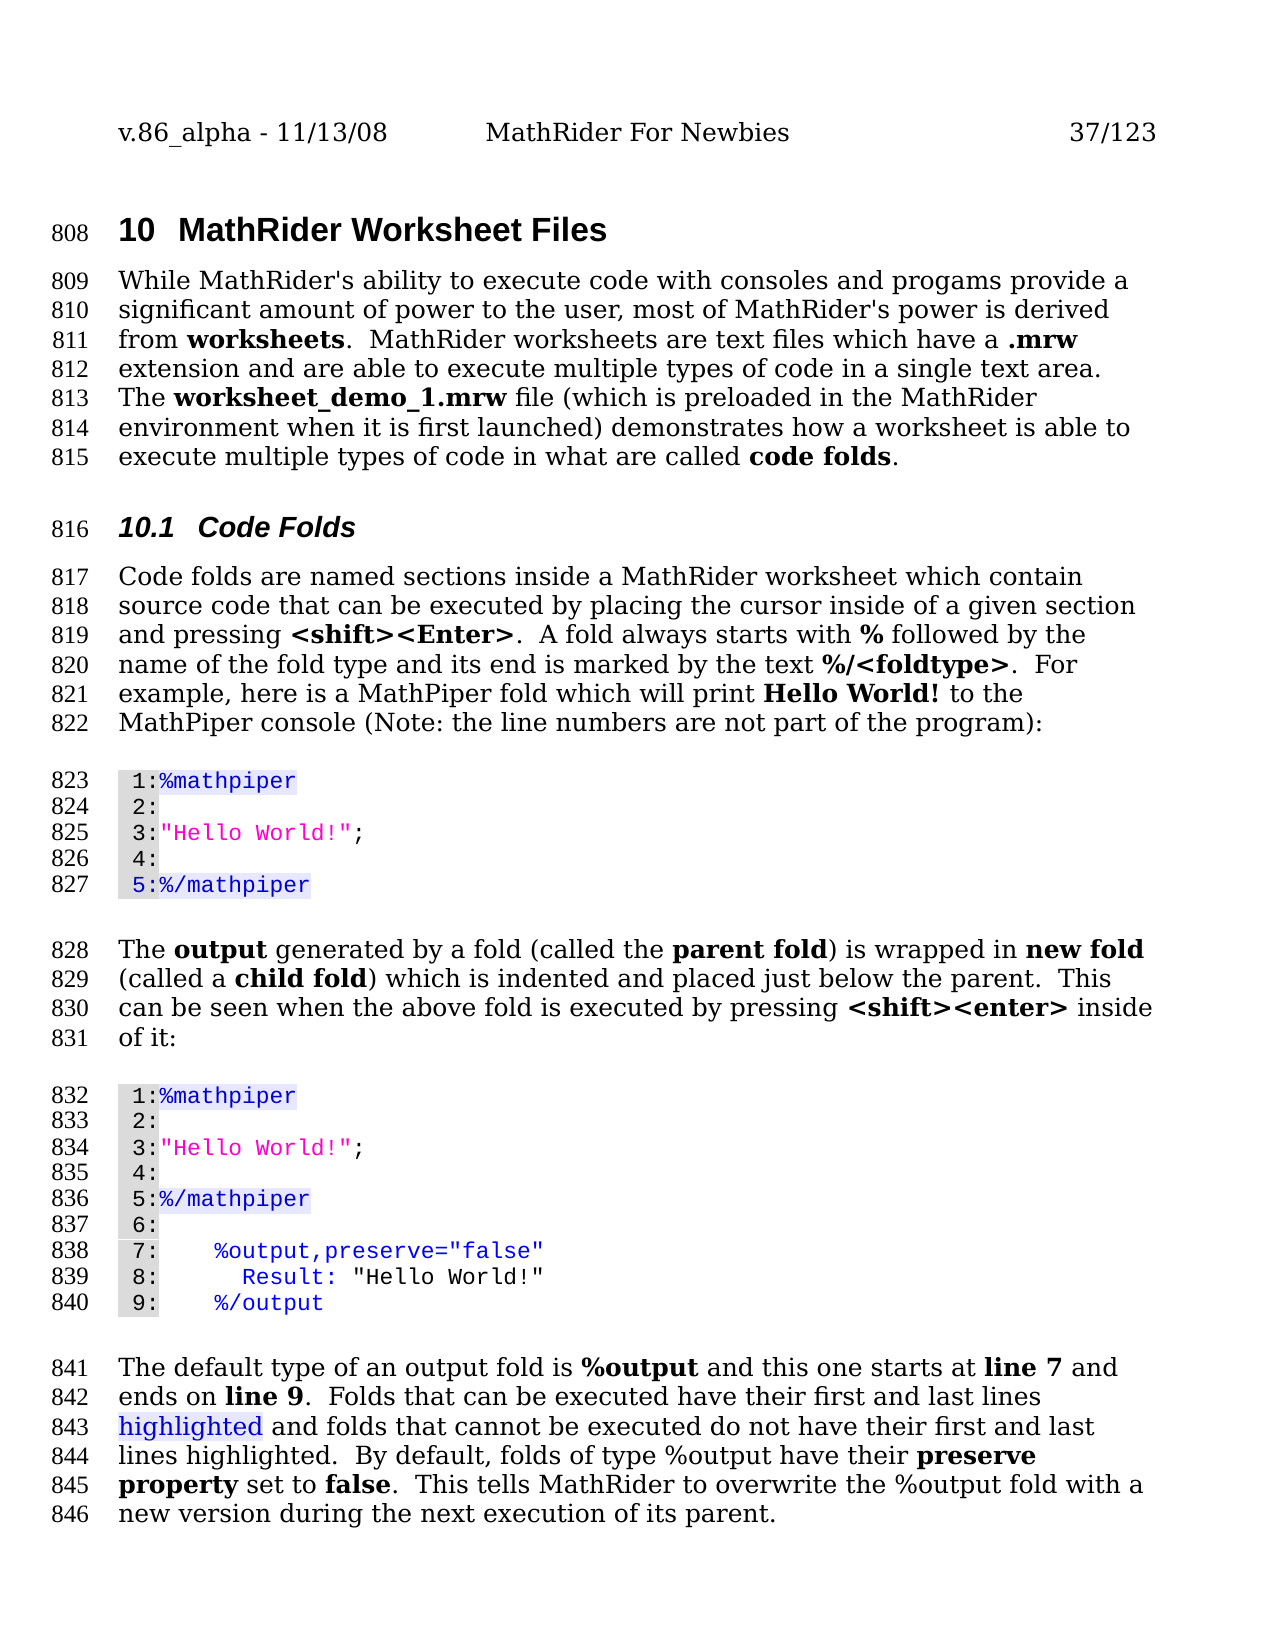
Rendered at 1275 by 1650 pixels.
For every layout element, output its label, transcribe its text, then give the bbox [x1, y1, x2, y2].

text 4: [118, 1162, 1157, 1188]
text 2: [118, 795, 1157, 821]
text 3:"Hello World!"; [118, 821, 1157, 847]
text 6: [118, 1214, 1157, 1239]
text The default type of an output fold is %output and this one starts at line 7 and ends on line 9. Folds that can be executed have their first and last lines highlighted and folds that cannot be executed do not have their first and last lines highlighted. By default, folds of type %output have their preserve property set to false. This tells MathRider to overwrite the %output fold with a new version during the next execution of its parent. [118, 1353, 1157, 1529]
text While MathRider's ability to execute code with consoles and progams provide a significant amount of power to the user, most of MathRider's power is derived from worksheets. MathRider worksheets are text files which have a .mrw extension and are able to execute multiple types of code in a single text area. The worksheet_demo_1.mrw file (which is preloaded in the MathRider environment when it is first launched) demonstrates how a worksheet is able to execute multiple types of code in what are called code folds. [118, 266, 1157, 471]
text 1:%mathpiper [118, 1084, 1157, 1110]
text 9: %/output [118, 1291, 1157, 1317]
text 1:%mathpiper [118, 769, 1157, 795]
text 4: [118, 847, 1157, 873]
text 8: Result: "Hello World!" [118, 1266, 1157, 1291]
text 5:%/mathpiper [118, 873, 1157, 899]
subtitle Code Folds [118, 510, 1157, 544]
text 7: %output,preserve="false" [118, 1239, 1157, 1266]
text 5:%/mathpiper [118, 1188, 1157, 1214]
text 2: [118, 1110, 1157, 1136]
text 3:"Hello World!"; [118, 1136, 1157, 1162]
text The output generated by a fold (called the parent fold) is wrapped in new fold (called a child fold) which is indented and placed just below the parent. This can be seen when the above fold is executed by pressing <shift><enter> inside of it: [118, 935, 1157, 1052]
text Code folds are named sections inside a MathRider worksheet which contain source code that can be executed by placing the cursor inside of a given section and pressing <shift><Enter>. A fold always starts with % followed by the name of the fold type and its end is marked by the text %/<foldtype>. For example, here is a MathPiper fold which will print Hello World! to the MathPiper console (Note: the line numbers are not part of the program): [118, 562, 1157, 737]
subtitle MathRider Worksheet Files [118, 210, 1157, 248]
